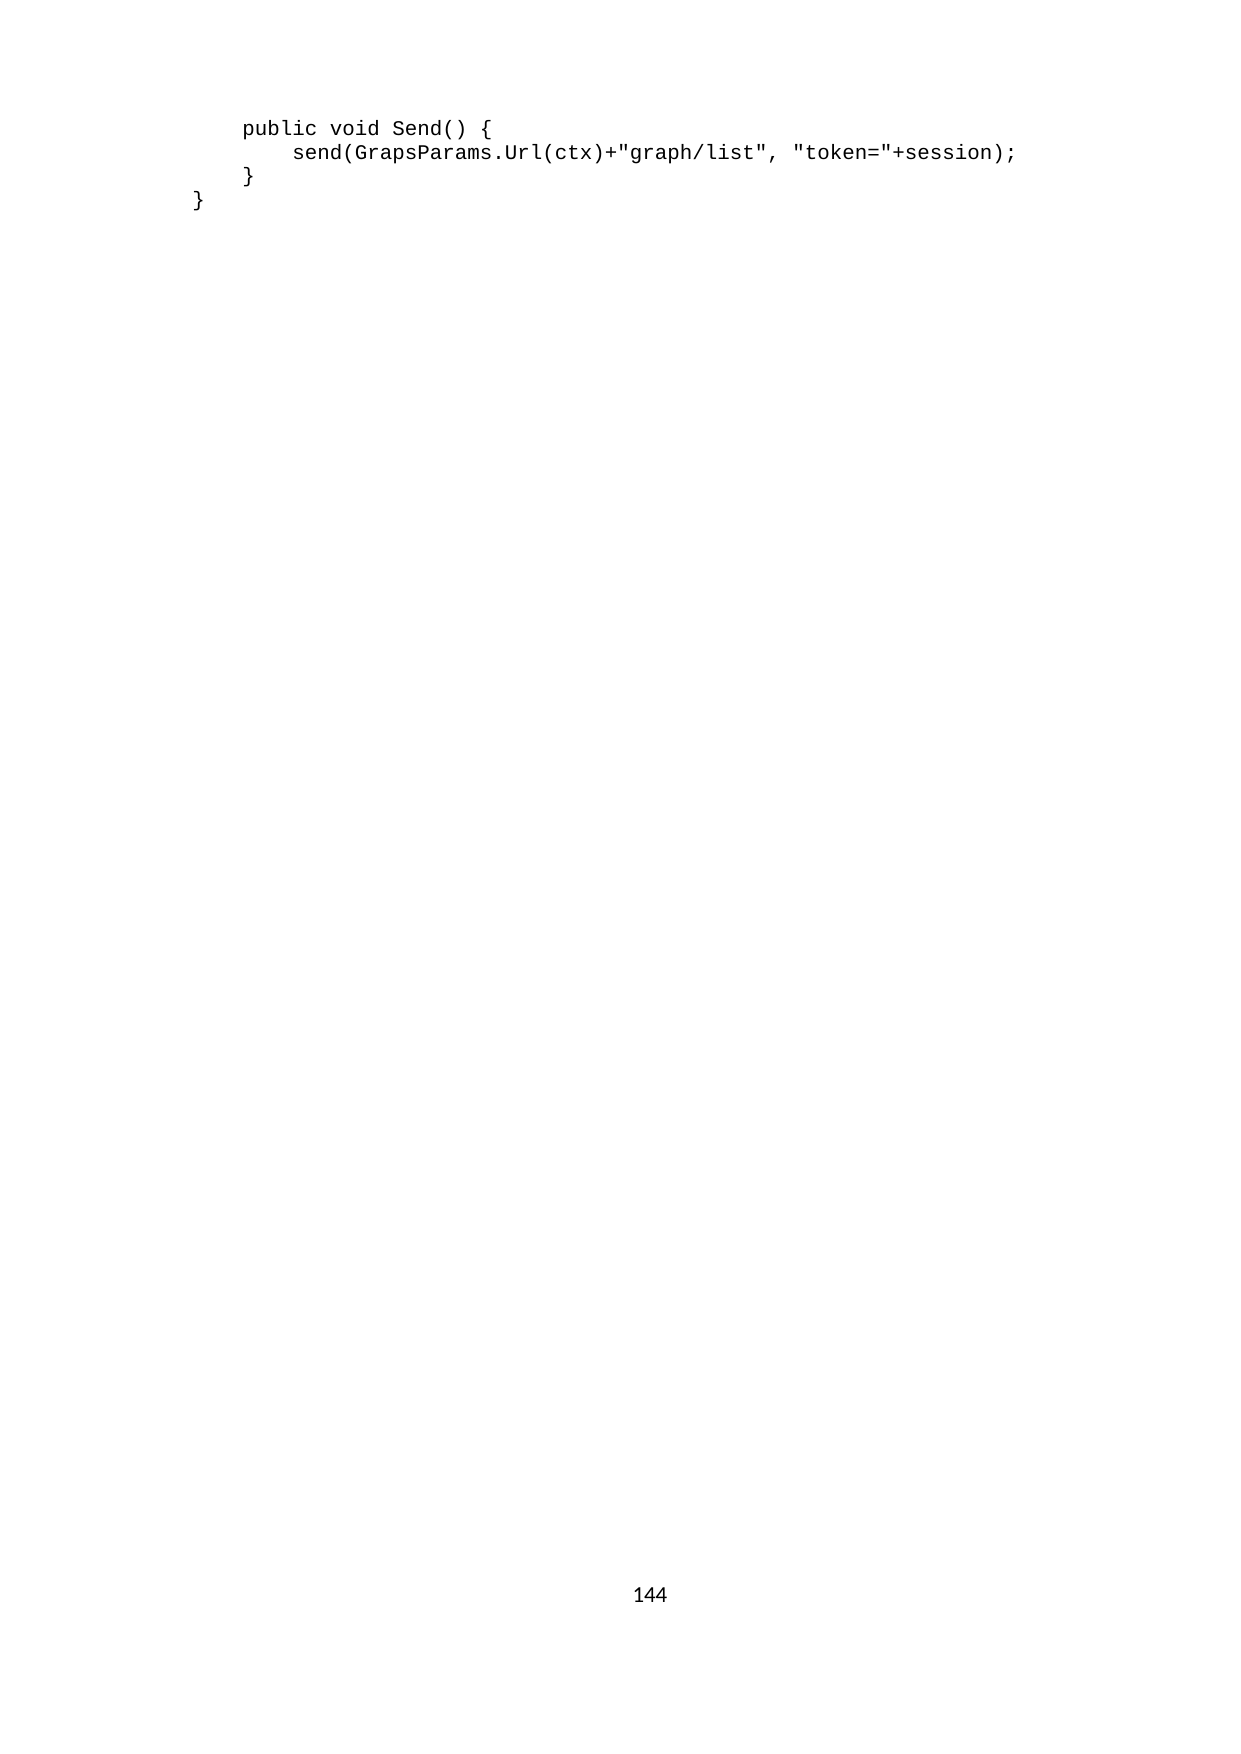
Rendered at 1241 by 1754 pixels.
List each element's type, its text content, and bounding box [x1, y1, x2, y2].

text } [118, 165, 1181, 189]
text send(GrapsParams.Url(ctx)+"graph/list", "token="+session); [118, 142, 1181, 165]
text public void Send() { [118, 118, 1181, 142]
text } [118, 189, 1181, 213]
